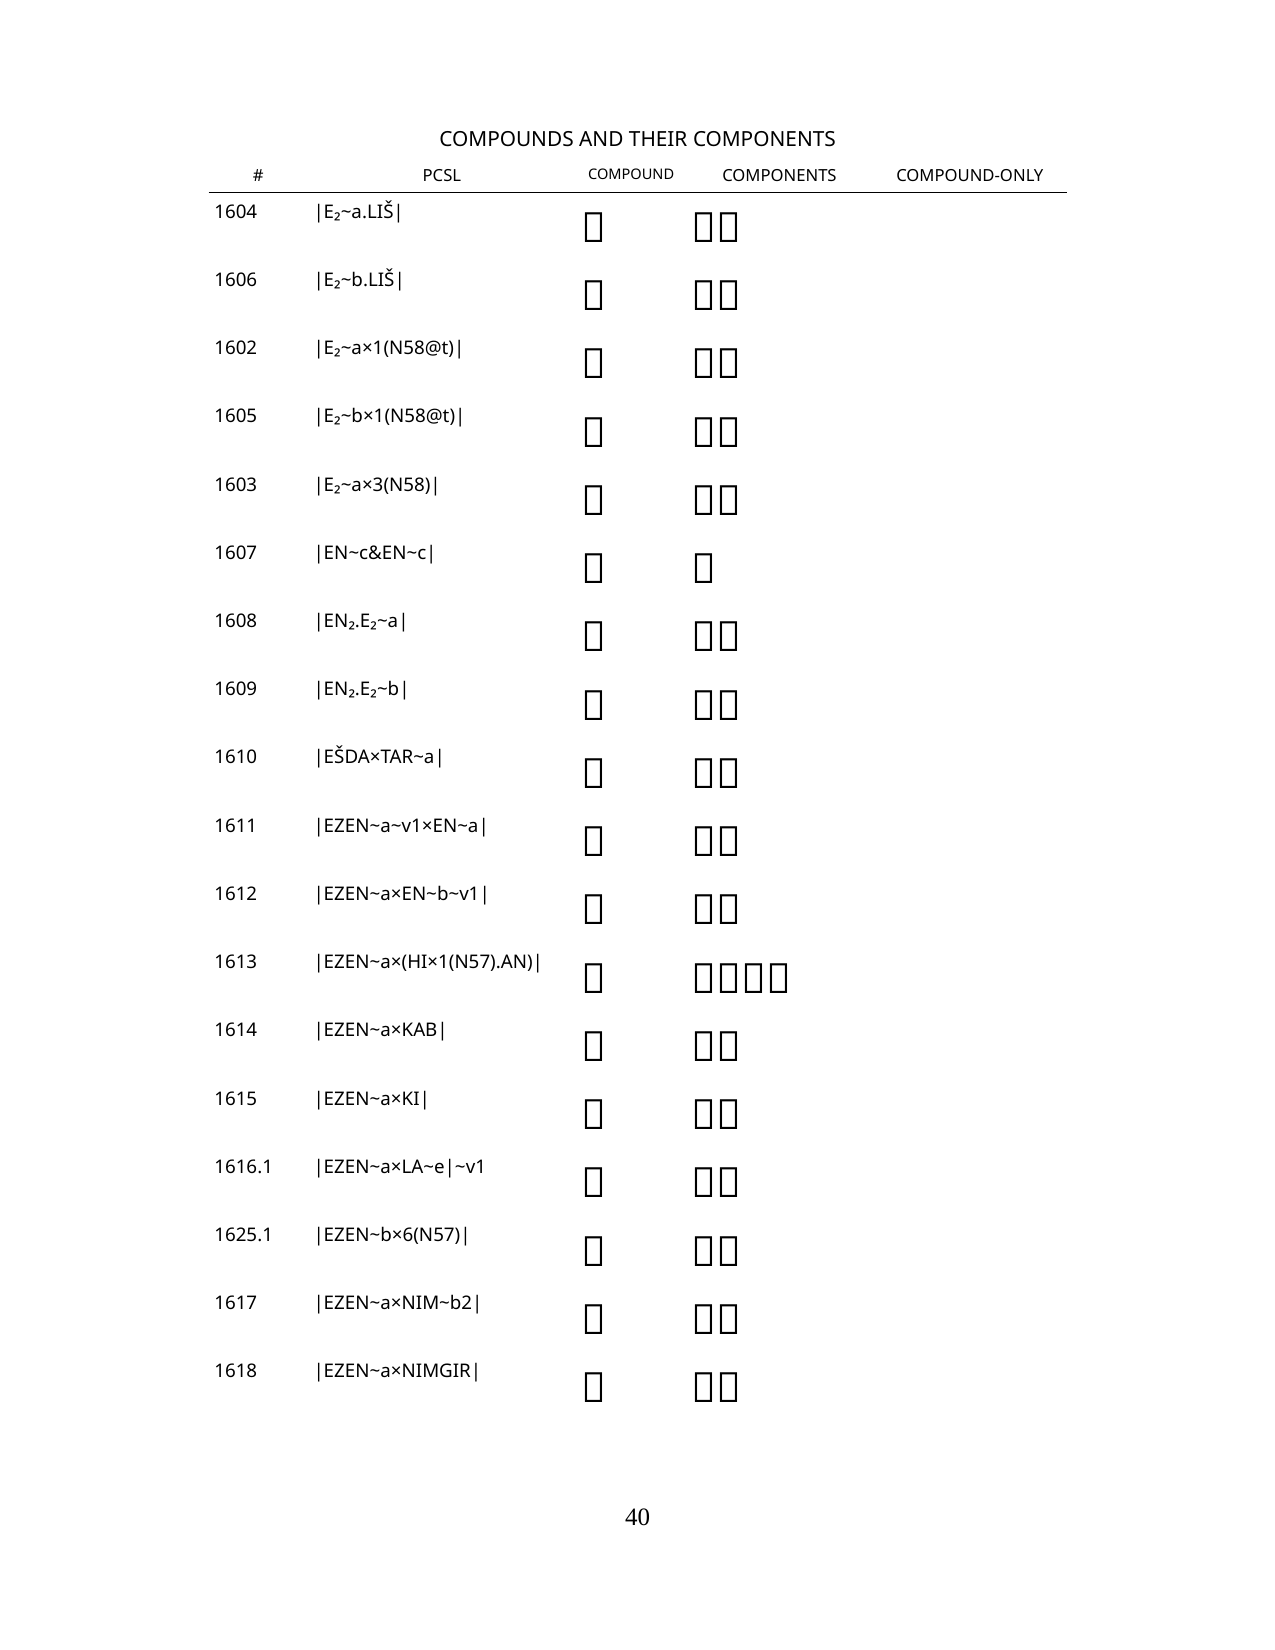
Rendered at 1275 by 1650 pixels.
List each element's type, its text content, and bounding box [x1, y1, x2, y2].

table_cell 1625.1 [209, 1216, 308, 1284]
table_cell 𒳠 [576, 1216, 686, 1284]
table_cell [873, 397, 1067, 465]
table_cell 𒞪𒗜 [686, 329, 872, 397]
table_cell |EZEN~a×(HI×1(N57).AN)| [308, 943, 576, 1011]
table_cell 𒟌𒢁 [686, 1011, 872, 1079]
table_cell |EZEN~a×KAB| [308, 1011, 576, 1079]
table_cell 𒞽𒞪 [686, 602, 872, 670]
table_cell |EZEN~b×6(N57)| [308, 1216, 576, 1284]
table_cell |E₂~a×1(N58@t)| [308, 329, 576, 397]
table_cell 𒟌𒥭 [686, 1352, 872, 1420]
table_cell [873, 329, 1067, 397]
table_cell |EZEN~a×LA~e|~v1 [308, 1148, 576, 1216]
table_cell 𒳊 [576, 397, 686, 465]
table_cell 𒳘 [576, 1352, 686, 1420]
table_cell 𒞪𒣼 [686, 193, 872, 260]
table_cell 𒞸 [686, 533, 872, 602]
table_cell |EN~c&EN~c| [308, 533, 576, 602]
table_cell |EN₂.E₂~b| [308, 670, 576, 738]
table_cell |EŠDA×TAR~a| [308, 738, 576, 806]
table_cell 𒞪𒘾 [686, 465, 872, 533]
table_header COMPOUNDS AND THEIR COMPONENTS [209, 118, 1067, 158]
table_cell [873, 1216, 1067, 1284]
table_cell |EZEN~a~v1×EN~a| [308, 806, 576, 874]
table_cell 𒳇 [576, 329, 686, 397]
table_cell 1610 [209, 738, 308, 806]
table_cell 𒟌𒡕𒗚𒜏 [686, 943, 872, 1011]
table_cell |E₂~b×1(N58@t)| [308, 397, 576, 465]
table_cell 𒳌 [576, 533, 686, 602]
table_cell 𒳐 [576, 806, 686, 874]
table_cell 𒳑 [576, 875, 686, 943]
table_cell [873, 1148, 1067, 1216]
table_cell 𒟌𒣝 [686, 1148, 872, 1216]
table_cell 1618 [209, 1352, 308, 1420]
table_cell 1612 [209, 875, 308, 943]
table_cell [873, 533, 1067, 602]
table_cell |E₂~a.LIŠ| [308, 193, 576, 260]
table_cell [873, 260, 1067, 329]
table_cell 𒳒 [576, 943, 686, 1011]
table_cell 1604 [209, 193, 308, 260]
table_cell 1605 [209, 397, 308, 465]
table_cell [873, 1079, 1067, 1147]
table_cell 1613 [209, 943, 308, 1011]
table_cell 1602 [209, 329, 308, 397]
table_cell COMPOUND-ONLY [873, 158, 1067, 192]
table_cell 𒳋 [576, 260, 686, 329]
table_cell 𒳎 [576, 670, 686, 738]
table_cell |EZEN~a×EN~b~v1| [308, 875, 576, 943]
table_cell [873, 738, 1067, 806]
table_cell 𒟎𒚢 [686, 1216, 872, 1284]
table_cell 1614 [209, 1011, 308, 1079]
table_cell 𒞫𒣼 [686, 260, 872, 329]
table_cell 𒳍 [576, 602, 686, 670]
table_cell 𒞽𒞫 [686, 670, 872, 738]
table_cell 1615 [209, 1079, 308, 1147]
table_cell |E₂~a×3(N58)| [308, 465, 576, 533]
table_cell 𒞫𒗜 [686, 397, 872, 465]
table_cell |EN₂.E₂~a| [308, 602, 576, 670]
table_cell 1611 [209, 806, 308, 874]
table_cell [873, 1284, 1067, 1352]
table_cell 1616.1 [209, 1148, 308, 1216]
table_cell 𒳈 [576, 465, 686, 533]
table_cell COMPOUND [576, 158, 686, 192]
table_cell 𒳔 [576, 1079, 686, 1147]
table_cell |E₂~b.LIŠ| [308, 260, 576, 329]
table_cell |EZEN~a×NIMGIR| [308, 1352, 576, 1420]
table_cell 1603 [209, 465, 308, 533]
table_cell 𒟊𒩦 [686, 738, 872, 806]
table_cell [873, 193, 1067, 260]
table_cell [873, 875, 1067, 943]
table_cell [873, 806, 1067, 874]
table_cell 𒳉 [576, 193, 686, 260]
table_cell PCSL [308, 158, 576, 192]
table_cell COMPONENTS [686, 158, 872, 192]
table_cell [873, 602, 1067, 670]
table_cell [873, 1011, 1067, 1079]
table_cell 𒟍𒞱 [686, 806, 872, 874]
table_cell [873, 1352, 1067, 1420]
table_cell |EZEN~a×KI| [308, 1079, 576, 1147]
table_cell 𒟌𒞶 [686, 875, 872, 943]
table_cell 1606 [209, 260, 308, 329]
table_cell [873, 670, 1067, 738]
table_cell [873, 465, 1067, 533]
table_cell 𒟌𒢟 [686, 1079, 872, 1147]
table_cell 𒳖 [576, 1148, 686, 1216]
table_cell 𒳓 [576, 1011, 686, 1079]
table_cell |EZEN~a×NIM~b2| [308, 1284, 576, 1352]
table_cell 𒟌𒥫 [686, 1284, 872, 1352]
table_cell [873, 943, 1067, 1011]
table_cell 1617 [209, 1284, 308, 1352]
table_cell 𒳏 [576, 738, 686, 806]
table_cell # [209, 158, 308, 192]
table_cell 1609 [209, 670, 308, 738]
table_cell 𒳗 [576, 1284, 686, 1352]
table_cell 1608 [209, 602, 308, 670]
table_cell 1607 [209, 533, 308, 602]
